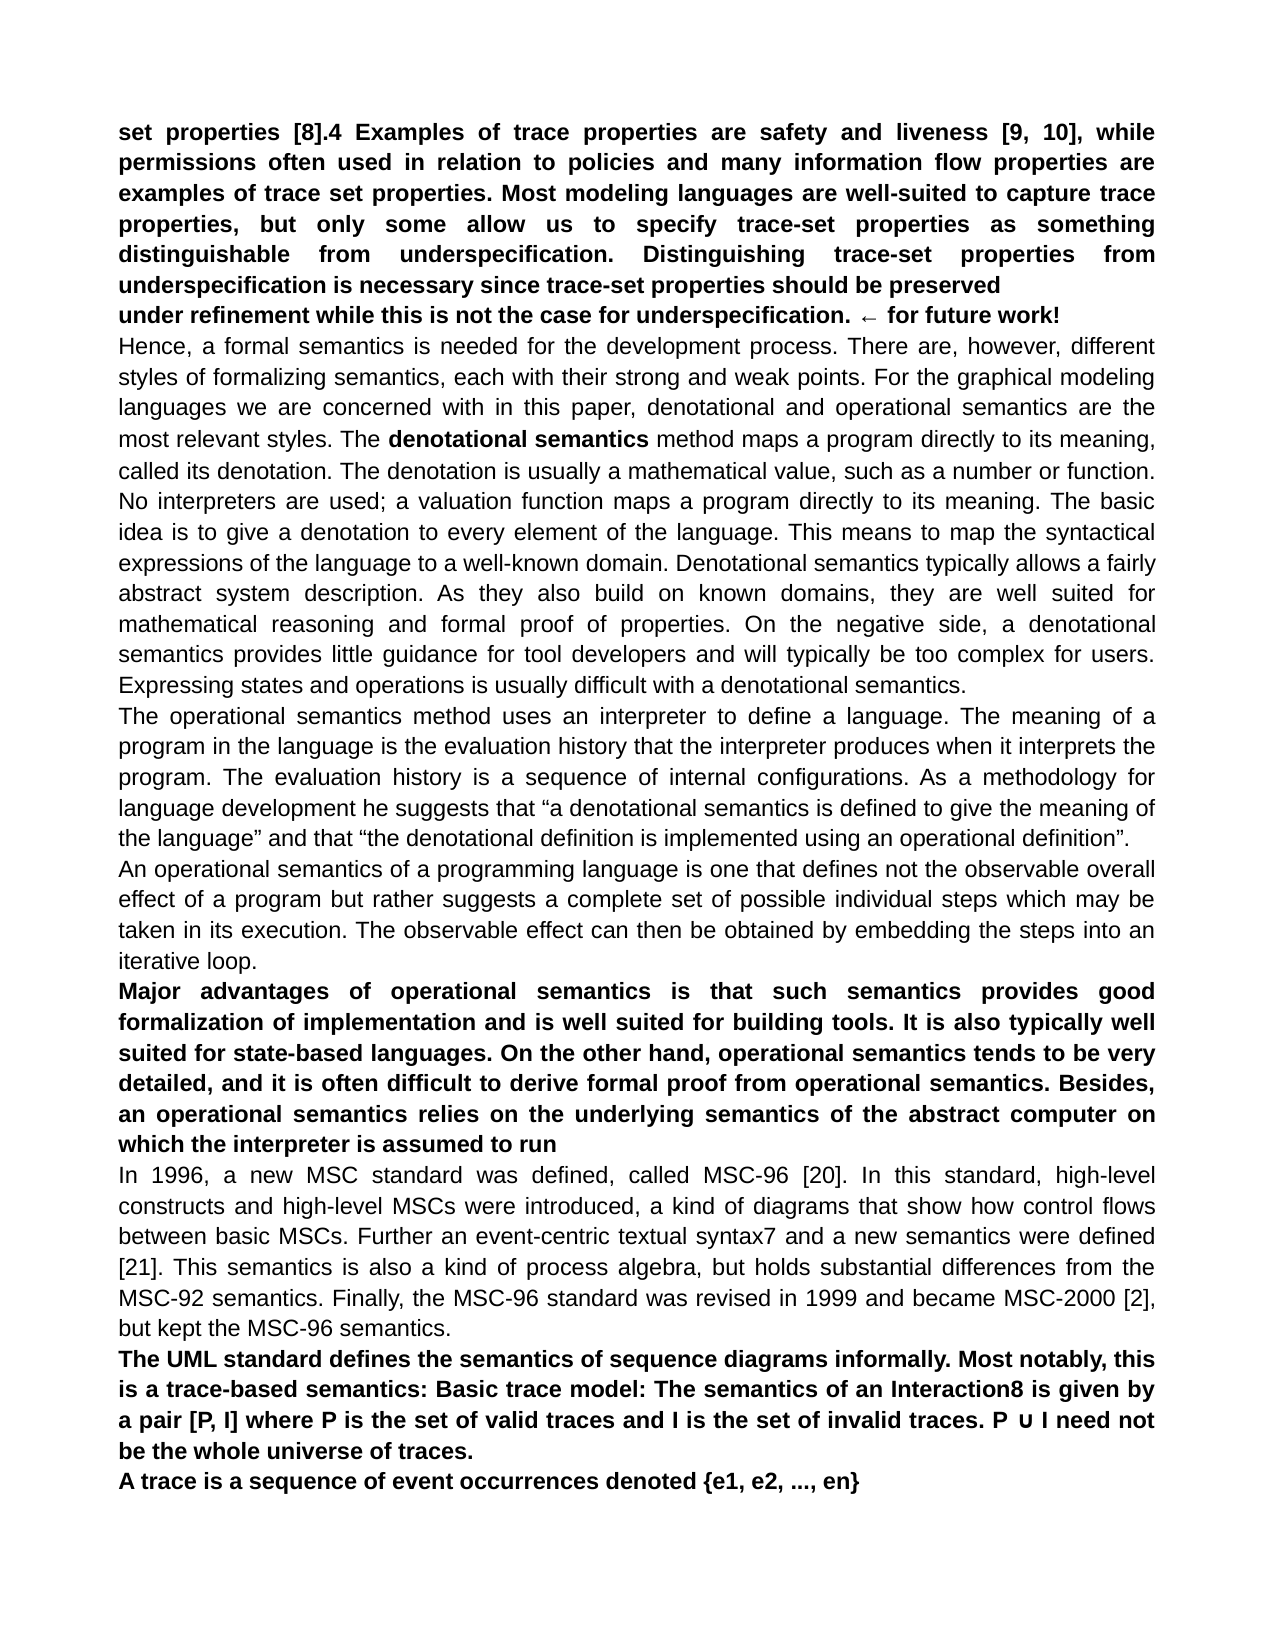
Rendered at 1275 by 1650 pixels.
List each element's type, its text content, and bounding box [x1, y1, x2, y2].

text In 1996, a new MSC standard was defined, called MSC-96 [20]. In this standard, high-level constructs and high-level MSCs were introduced, a kind of diagrams that show how control flows between basic MSCs. Further an event-centric textual syntax7 and a new semantics were defined [21]. This semantics is also a kind of process algebra, but holds substantial differences from the MSC-92 semantics. Finally, the MSC-96 standard was revised in 1999 and became MSC-2000 [2], but kept the MSC-96 semantics. [118, 1161, 1157, 1341]
text Major advantages of operational semantics is that such semantics provides good formalization of implementation and is well suited for building tools. It is also typically well suited for state-based languages. On the other hand, operational semantics tends to be very detailed, and it is often difficult to derive formal proof from operational semantics. Besides, an operational semantics relies on the underlying semantics of the abstract computer on which the interpreter is assumed to run [118, 978, 1157, 1158]
text under refinement while this is not the case for underspecification. ← for future work! [118, 302, 1157, 329]
text set properties [8].4 Examples of trace properties are safety and liveness [9, 10], while permissions often used in relation to policies and many information flow properties are examples of trace set properties. Most modeling languages are well-suited to capture trace properties, but only some allow us to specify trace-set properties as something distinguishable from underspecification. Distinguishing trace-set properties from underspecification is necessary since trace-set properties should be preserved [118, 118, 1157, 298]
text The operational semantics method uses an interpreter to define a language. The meaning of a program in the language is the evaluation history that the interpreter produces when it interprets the program. The evaluation history is a sequence of internal configurations. As a methodology for language development he suggests that “a denotational semantics is defined to give the meaning of the language” and that “the denotational definition is implemented using an operational definition”. [118, 702, 1157, 851]
text Hence, a formal semantics is needed for the development process. There are, however, different styles of formalizing semantics, each with their strong and weak points. For the graphical modeling languages we are concerned with in this paper, denotational and operational semantics are the most relevant styles. The denotational semantics method maps a program directly to its meaning, called its denotation. The denotation is usually a mathematical value, such as a number or function. No interpreters are used; a valuation function maps a program directly to its meaning. The basic idea is to give a denotation to every element of the language. This means to map the syntactical expressions of the language to a well-known domain. Denotational semantics typically allows a fairly abstract system description. As they also build on known domains, they are well suited for mathematical reasoning and formal proof of properties. On the negative side, a denotational semantics provides little guidance for tool developers and will typically be too complex for users. Expressing states and operations is usually difficult with a denotational semantics. [118, 332, 1157, 698]
text An operational semantics of a programming language is one that defines not the observable overall effect of a program but rather suggests a complete set of possible individual steps which may be taken in its execution. The observable effect can then be obtained by embedding the steps into an iterative loop. [118, 855, 1157, 974]
text A trace is a sequence of event occurrences denoted {e1, e2, ..., en} [118, 1468, 1157, 1494]
text The UML standard defines the semantics of sequence diagrams informally. Most notably, this is a trace-based semantics: Basic trace model: The semantics of an Interaction8 is given by a pair [P, I] where P is the set of valid traces and I is the set of invalid traces. P ∪ I need not be the whole universe of traces. [118, 1345, 1157, 1464]
